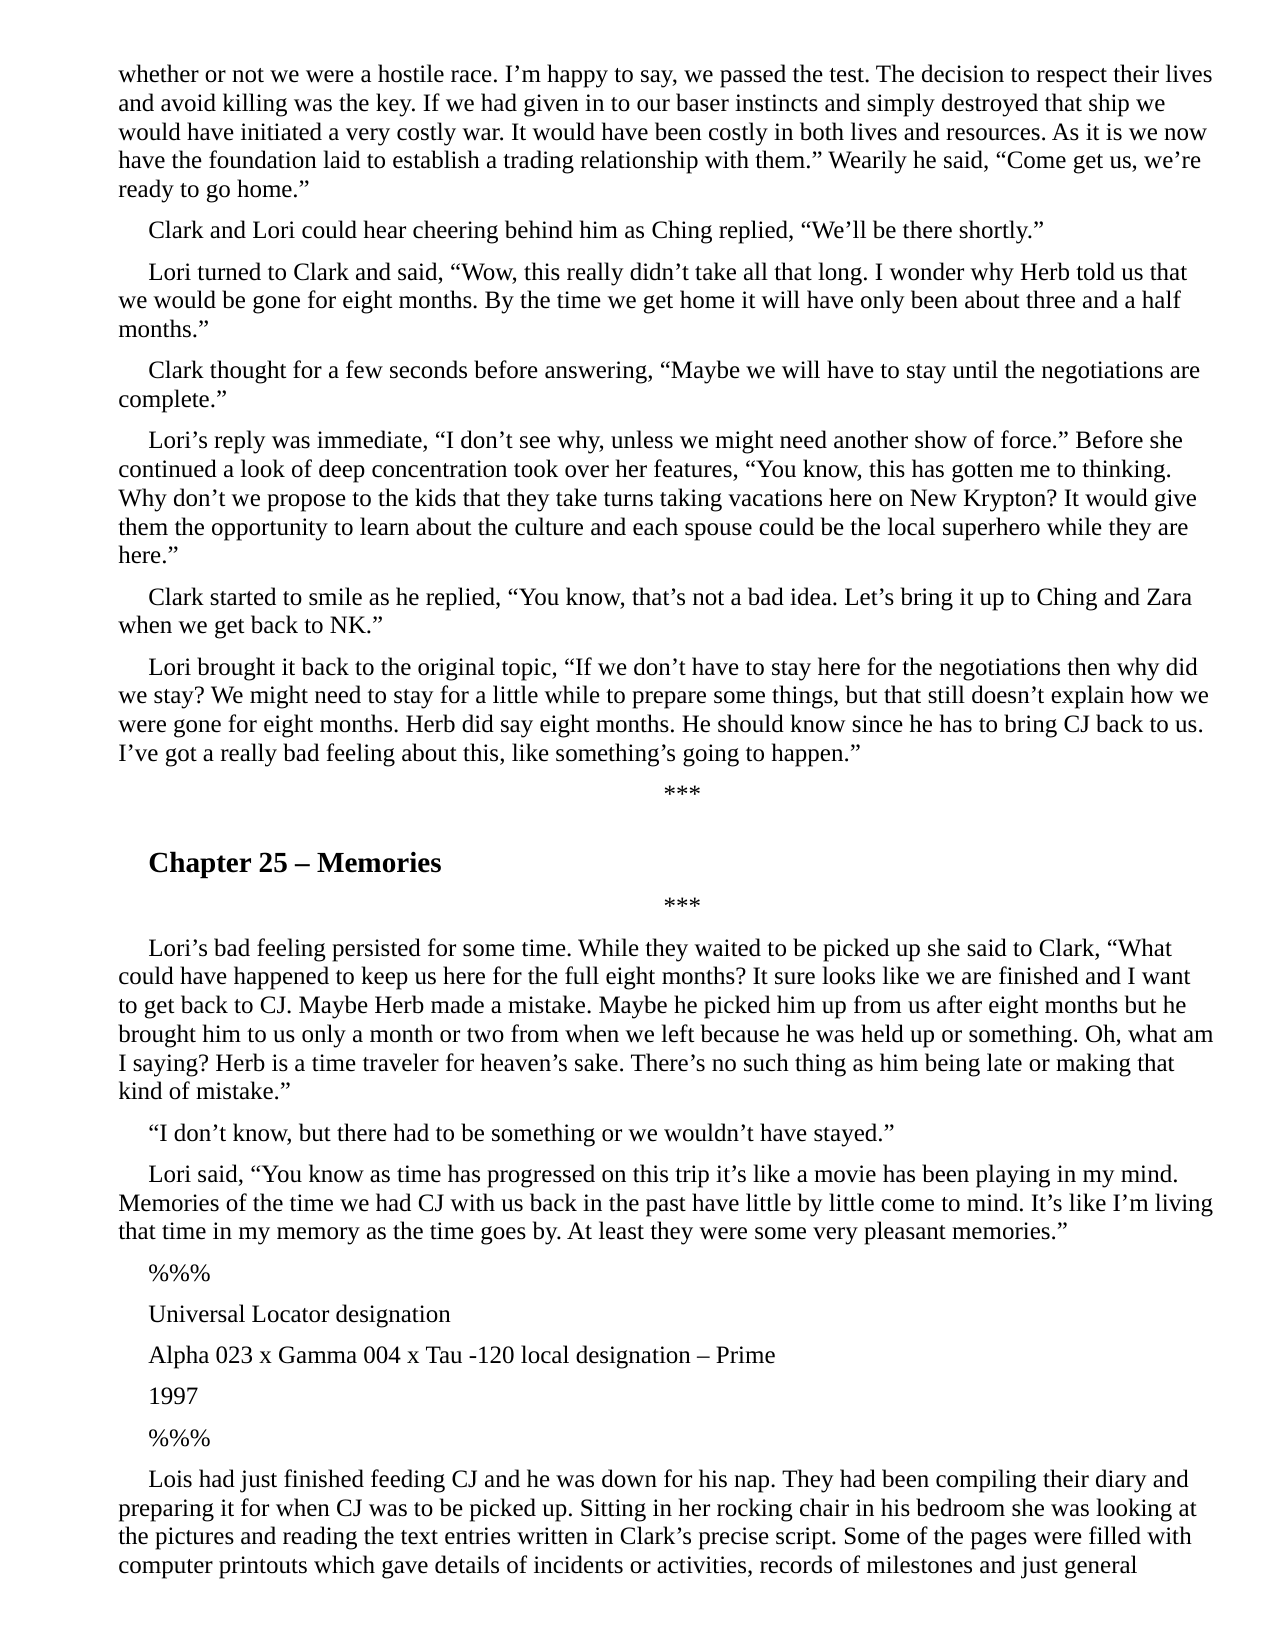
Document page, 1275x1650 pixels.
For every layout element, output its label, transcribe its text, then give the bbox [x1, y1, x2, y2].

text Lori said, “You know as time has progressed on this trip it’s like a movie has been playing in my mind. Memories of the time we had CJ with us back in the past have little by little come to mind. It’s like I’m living that time in my memory as the time goes by. At least they were some very pleasant memories.” [118, 1159, 1216, 1245]
text Lois had just finished feeding CJ and he was down for his nap. They had been compiling their diary and preparing it for when CJ was to be picked up. Sitting in her rocking chair in his bedroom she was looking at the pictures and reading the text entries written in Clark’s precise script. Some of the pages were filled with computer printouts which gave details of incidents or activities, records of milestones and just general [118, 1464, 1216, 1579]
text “I don’t know, but there had to be something or we wouldn’t have stayed.” [118, 1118, 1216, 1146]
text Lori’s reply was immediate, “I don’t see why, unless we might need another show of force.” Before she continued a look of deep concentration took over her features, “You know, this has gotten me to thinking. Why don’t we propose to the kids that they take turns taking vacations here on New Krypton? It would give them the opportunity to learn about the culture and each spouse could be the local superhero while they are here.” [118, 425, 1216, 569]
text Lori turned to Clark and said, “Wow, this really didn’t take all that long. I wonder why Herb told us that we would be gone for eight months. By the time we get home it will have only been about three and a half months.” [118, 257, 1216, 343]
text Universal Locator designation [118, 1299, 1216, 1328]
text Lori’s bad feeling persisted for some time. While they waited to be picked up she said to Clark, “What could have happened to keep us here for the full eight months? It sure looks like we are finished and I want to get back to CJ. Maybe Herb made a mistake. Maybe he picked him up from us after eight months but he brought him to us only a month or two from when we left because he was held up or something. Oh, what am I saying? Herb is a time traveler for heaven’s sake. There’s no such thing as him being late or making that kind of mistake.” [118, 933, 1216, 1105]
text *** [118, 891, 1216, 920]
subtitle Chapter 25 – Memories [118, 845, 1216, 879]
text Clark started to smile as he replied, “You know, that’s not a bad idea. Let’s bring it up to Ching and Zara when we get back to NK.” [118, 582, 1216, 639]
text *** [118, 779, 1216, 808]
text Lori brought it back to the original topic, “If we don’t have to stay here for the negotiations then why did we stay? We might need to stay for a little while to prepare some things, but that still doesn’t explain how we were gone for eight months. Herb did say eight months. He should know since he has to bring CJ back to us. I’ve got a really bad feeling about this, like something’s going to happen.” [118, 652, 1216, 767]
text %%% [118, 1258, 1216, 1286]
text %%% [118, 1423, 1216, 1451]
text 1997 [118, 1381, 1216, 1410]
text whether or not we were a hostile race. I’m happy to say, we passed the test. The decision to respect their lives and avoid killing was the key. If we had given in to our baser instincts and simply destroyed that ship we would have initiated a very costly war. It would have been costly in both lives and resources. As it is we now have the foundation laid to establish a trading relationship with them.” Wearily he said, “Come get us, we’re ready to go home.” [118, 59, 1216, 203]
text Clark thought for a few seconds before answering, “Maybe we will have to stay until the negotiations are complete.” [118, 355, 1216, 413]
text Clark and Lori could hear cheering behind him as Ching replied, “We’ll be there shortly.” [118, 215, 1216, 244]
text Alpha 023 x Gamma 004 x Tau -120 local designation – Prime [118, 1340, 1216, 1369]
